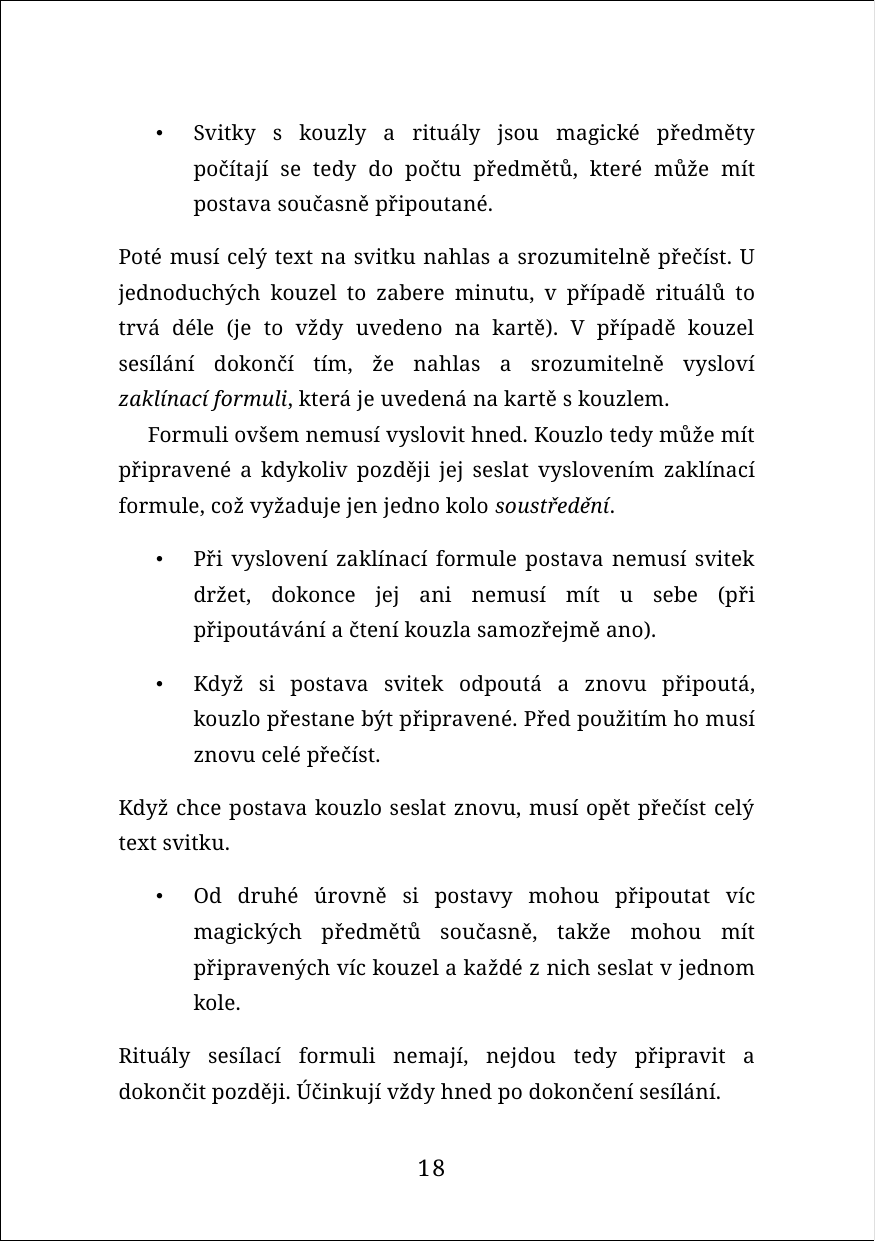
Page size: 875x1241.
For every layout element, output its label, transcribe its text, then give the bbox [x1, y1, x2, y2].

text Poté musí celý text na svitku nahlas a srozumitelně přečíst. U jednoduchých kouzel to zabere minutu, v případě rituálů to trvá déle (je to vždy uvedeno na kartě). V případě kouzel sesílání dokončí tím, že nahlas a srozumitelně vysloví zaklínací formuli, která je uvedená na kartě s kouzlem. Formuli ovšem nemusí vyslovit hned. Kouzlo tedy může mít připravené a kdykoliv později jej seslat vyslovením zaklínací formule, což vyžaduje jen jedno kolo soustředění. [118, 242, 756, 519]
text Když chce postava kouzlo seslat znovu, musí opět přečíst celý text svitku. [118, 793, 756, 857]
text Rituály sesílací formuli nemají, nejdou tedy připravit a dokončit později. Účinkují vždy hned po dokončení sesílání. [118, 1041, 756, 1105]
list Svitky s kouzly a rituály jsou magické předměty počítají se tedy do počtu předmětů, které může mít postava současně připoutané. [156, 118, 756, 218]
list Od druhé úrovně si postavy mohou připoutat víc magických předmětů současně, takže mohou mít připravených víc kouzel a každé z nich seslat v jednom kole. [156, 882, 756, 1017]
list Při vyslovení zaklínací formule postava nemusí svitek držet, dokonce jej ani nemusí mít u sebe (při připoutávání a čtení kouzla samozřejmě ano). [156, 544, 756, 644]
list Když si postava svitek odpoutá a znovu připoutá, kouzlo přestane být připravené. Před použitím ho musí znovu celé přečíst. [156, 669, 756, 768]
